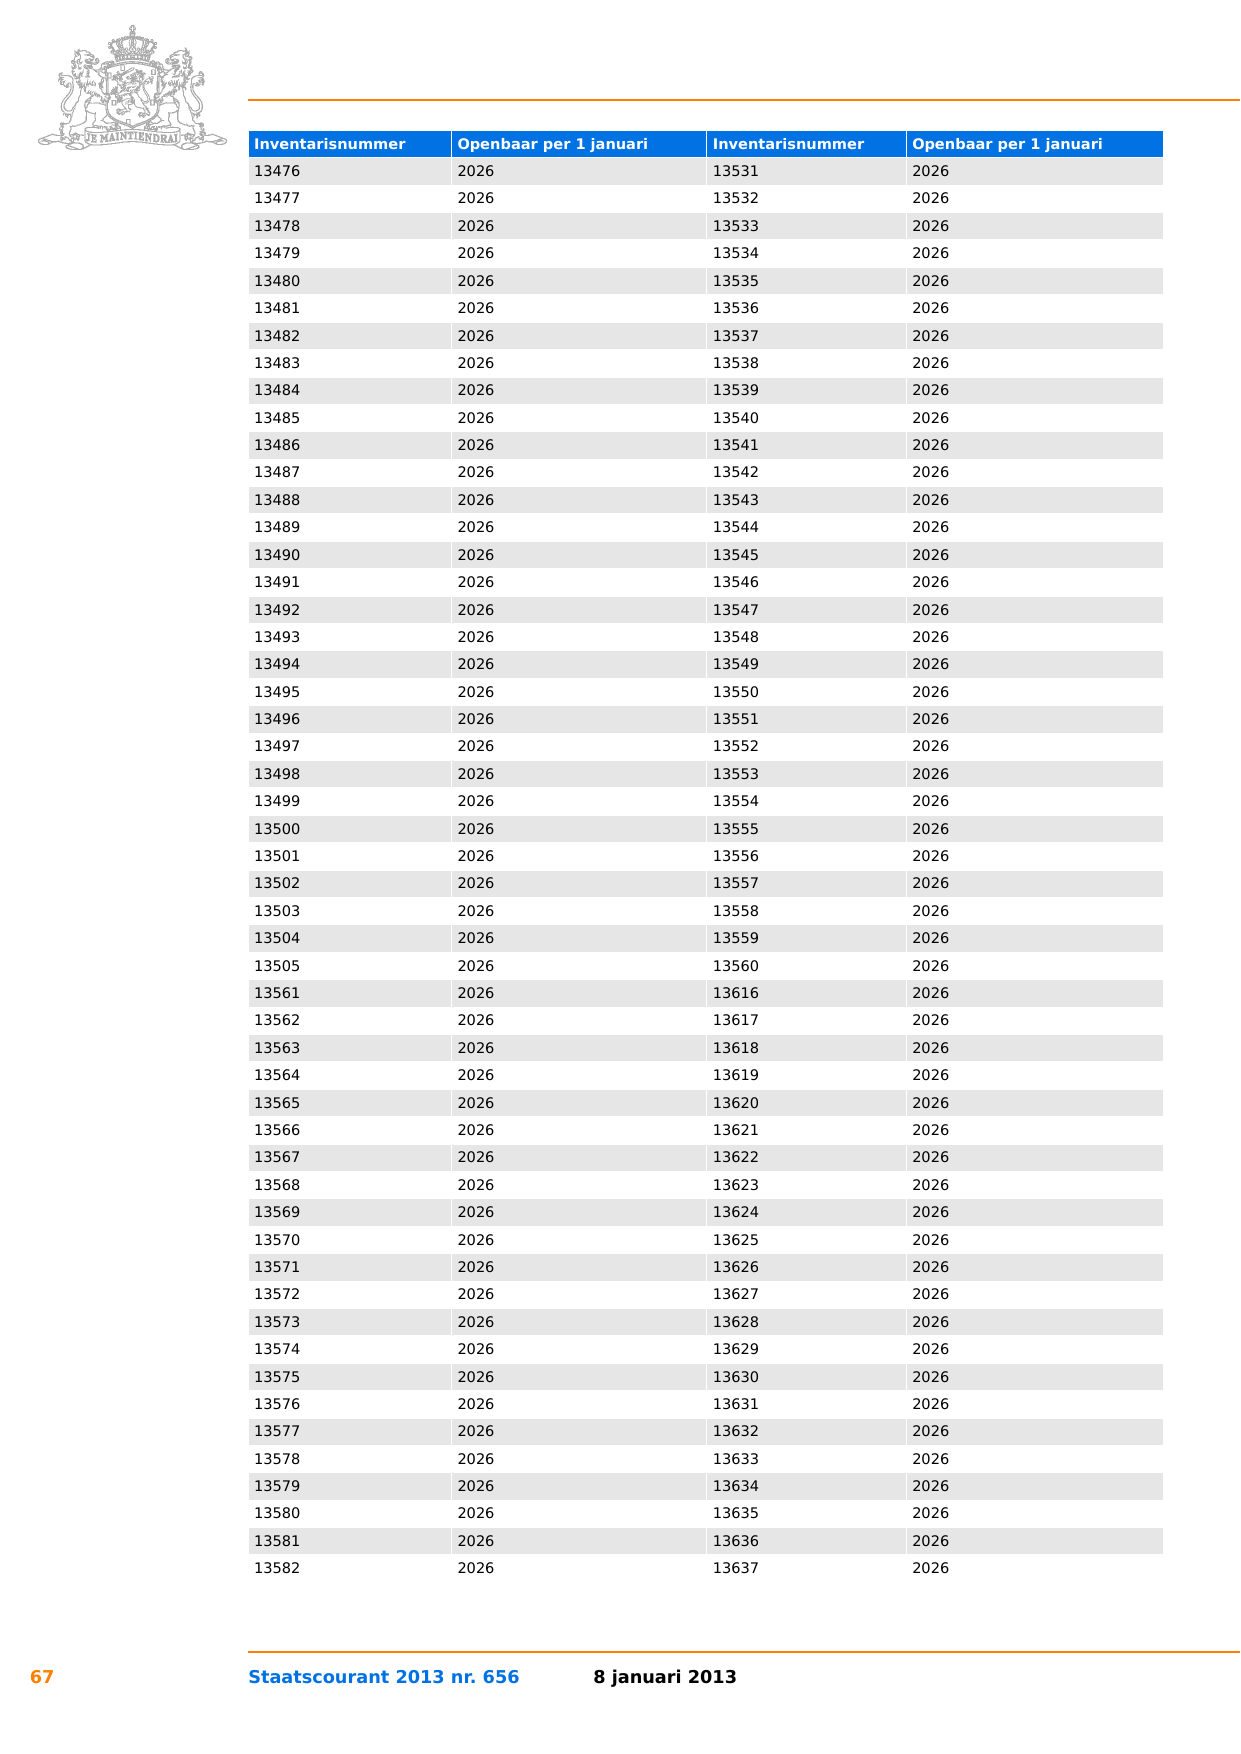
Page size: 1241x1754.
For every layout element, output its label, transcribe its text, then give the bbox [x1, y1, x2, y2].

table_cell 2026 [907, 624, 1163, 650]
table_header Openbaar per 1 januari [452, 131, 706, 157]
table_cell 2026 [452, 460, 706, 486]
table_cell 13567 [249, 1145, 451, 1171]
table_cell 2026 [452, 1172, 706, 1198]
table_cell 2026 [907, 405, 1163, 431]
table_cell 2026 [452, 1035, 706, 1061]
table_cell 2026 [907, 1254, 1163, 1281]
picture [38, 25, 227, 150]
table_cell 2026 [452, 350, 706, 376]
table_cell 13625 [707, 1227, 906, 1253]
table_cell 13543 [707, 487, 906, 513]
table_cell 2026 [907, 350, 1163, 376]
table_cell 13621 [707, 1117, 906, 1143]
table_cell 2026 [452, 1336, 706, 1363]
table_cell 2026 [907, 761, 1163, 787]
table_header Inventarisnummer [249, 131, 451, 157]
table_cell 2026 [452, 816, 706, 842]
table_cell 2026 [907, 515, 1163, 541]
table_cell 2026 [452, 1254, 706, 1281]
table_cell 2026 [452, 158, 706, 185]
table_cell 13626 [707, 1254, 906, 1281]
table_cell 13544 [707, 515, 906, 541]
table_cell 13496 [249, 706, 451, 733]
table_cell 2026 [907, 1501, 1163, 1527]
table_cell 13627 [707, 1282, 906, 1308]
table_cell 13539 [707, 378, 906, 404]
table_cell 13558 [707, 898, 906, 924]
table_cell 13633 [707, 1446, 906, 1472]
table_cell 13549 [707, 651, 906, 678]
table_cell 2026 [907, 1227, 1163, 1253]
table_cell 13485 [249, 405, 451, 431]
table_cell 13623 [707, 1172, 906, 1198]
table_cell 2026 [452, 1063, 706, 1089]
table_cell 13535 [707, 268, 906, 294]
table_cell 2026 [907, 925, 1163, 952]
table_cell 13536 [707, 295, 906, 322]
table_cell 13498 [249, 761, 451, 787]
table_cell 2026 [907, 1336, 1163, 1363]
table_cell 2026 [907, 1090, 1163, 1116]
table_cell 2026 [452, 597, 706, 623]
table_cell 2026 [907, 1063, 1163, 1089]
table_cell 2026 [452, 651, 706, 678]
table_cell 2026 [452, 515, 706, 541]
table_cell 13637 [707, 1556, 906, 1582]
table_cell 13540 [707, 405, 906, 431]
table_cell 2026 [452, 542, 706, 568]
table_cell 13628 [707, 1309, 906, 1335]
table_cell 2026 [452, 624, 706, 650]
table_cell 13561 [249, 980, 451, 1007]
table_cell 13531 [707, 158, 906, 185]
table_cell 13566 [249, 1117, 451, 1143]
table_cell 13555 [707, 816, 906, 842]
table_cell 2026 [907, 323, 1163, 349]
table_cell 13486 [249, 432, 451, 459]
table_cell 13477 [249, 186, 451, 212]
table_cell 13495 [249, 679, 451, 705]
table_cell 13504 [249, 925, 451, 952]
table_cell 2026 [907, 268, 1163, 294]
table_cell 13503 [249, 898, 451, 924]
table_cell 13635 [707, 1501, 906, 1527]
table_cell 2026 [452, 1008, 706, 1034]
table_cell 2026 [907, 789, 1163, 815]
table_cell 2026 [907, 1199, 1163, 1226]
table_cell 13494 [249, 651, 451, 678]
table_cell 13630 [707, 1364, 906, 1390]
table_cell 13537 [707, 323, 906, 349]
table_cell 2026 [452, 1199, 706, 1226]
table_cell 2026 [907, 706, 1163, 733]
table_cell 2026 [907, 1282, 1163, 1308]
table_cell 13476 [249, 158, 451, 185]
table_header Openbaar per 1 januari [907, 131, 1163, 157]
table_cell 2026 [907, 432, 1163, 459]
table_cell 13571 [249, 1254, 451, 1281]
table_cell 13546 [707, 569, 906, 596]
table_cell 13497 [249, 734, 451, 760]
table_cell 2026 [452, 1364, 706, 1390]
table_cell 13492 [249, 597, 451, 623]
table_cell 13480 [249, 268, 451, 294]
table_cell 2026 [452, 1473, 706, 1500]
table_cell 2026 [452, 186, 706, 212]
table_cell 13488 [249, 487, 451, 513]
table_cell 13534 [707, 241, 906, 267]
table_cell 13564 [249, 1063, 451, 1089]
table_cell 2026 [907, 542, 1163, 568]
table_cell 2026 [452, 405, 706, 431]
table_cell 2026 [452, 1391, 706, 1417]
table_cell 13547 [707, 597, 906, 623]
table_cell 13532 [707, 186, 906, 212]
table_cell 13578 [249, 1446, 451, 1472]
table_cell 13554 [707, 789, 906, 815]
table_cell 13617 [707, 1008, 906, 1034]
table_cell 2026 [452, 789, 706, 815]
table_cell 13500 [249, 816, 451, 842]
table_header Inventarisnummer [707, 131, 906, 157]
table_cell 13502 [249, 871, 451, 897]
table_cell 2026 [452, 323, 706, 349]
table_cell 2026 [452, 761, 706, 787]
table_cell 13622 [707, 1145, 906, 1171]
table_cell 2026 [452, 1227, 706, 1253]
table_cell 2026 [907, 843, 1163, 869]
table_cell 2026 [452, 1282, 706, 1308]
table_cell 13478 [249, 213, 451, 239]
table_cell 13482 [249, 323, 451, 349]
table_cell 13582 [249, 1556, 451, 1582]
table_cell 2026 [452, 432, 706, 459]
table_cell 13618 [707, 1035, 906, 1061]
table_cell 13631 [707, 1391, 906, 1417]
table_cell 13501 [249, 843, 451, 869]
table_cell 13562 [249, 1008, 451, 1034]
table_cell 2026 [907, 1309, 1163, 1335]
table_cell 2026 [452, 734, 706, 760]
table_cell 13619 [707, 1063, 906, 1089]
table_cell 2026 [452, 925, 706, 952]
table_cell 13569 [249, 1199, 451, 1226]
table_cell 13489 [249, 515, 451, 541]
table_cell 2026 [907, 734, 1163, 760]
table_cell 2026 [907, 1008, 1163, 1034]
table_cell 13560 [707, 953, 906, 979]
table_cell 13577 [249, 1419, 451, 1445]
table_cell 2026 [452, 898, 706, 924]
table_cell 2026 [907, 295, 1163, 322]
table_cell 13533 [707, 213, 906, 239]
table_cell 2026 [907, 1117, 1163, 1143]
table_cell 2026 [907, 569, 1163, 596]
table_cell 13484 [249, 378, 451, 404]
table_cell 2026 [907, 460, 1163, 486]
table_cell 13538 [707, 350, 906, 376]
table_cell 13565 [249, 1090, 451, 1116]
table_cell 13629 [707, 1336, 906, 1363]
table_cell 13572 [249, 1282, 451, 1308]
table_cell 13579 [249, 1473, 451, 1500]
table_cell 2026 [907, 898, 1163, 924]
table_cell 13499 [249, 789, 451, 815]
table_cell 13575 [249, 1364, 451, 1390]
table_cell 13559 [707, 925, 906, 952]
table_cell 2026 [907, 186, 1163, 212]
table_cell 2026 [907, 1364, 1163, 1390]
table_cell 13493 [249, 624, 451, 650]
table_cell 13541 [707, 432, 906, 459]
table_cell 2026 [907, 378, 1163, 404]
table_cell 2026 [452, 378, 706, 404]
table_cell 2026 [452, 569, 706, 596]
table_cell 13550 [707, 679, 906, 705]
table_cell 2026 [907, 597, 1163, 623]
table_cell 2026 [907, 980, 1163, 1007]
table_cell 2026 [907, 816, 1163, 842]
table_cell 2026 [907, 871, 1163, 897]
table_cell 2026 [907, 1172, 1163, 1198]
table_cell 13636 [707, 1528, 906, 1554]
table_cell 2026 [907, 679, 1163, 705]
table_cell 2026 [907, 1473, 1163, 1500]
table_cell 13581 [249, 1528, 451, 1554]
table_cell 13576 [249, 1391, 451, 1417]
table_cell 2026 [452, 1145, 706, 1171]
table_cell 13548 [707, 624, 906, 650]
table_cell 2026 [907, 953, 1163, 979]
table_cell 2026 [907, 1446, 1163, 1472]
table_cell 2026 [452, 980, 706, 1007]
table_cell 2026 [452, 487, 706, 513]
table_cell 2026 [452, 953, 706, 979]
table_cell 2026 [907, 1419, 1163, 1445]
table_cell 13479 [249, 241, 451, 267]
table_cell 2026 [907, 158, 1163, 185]
table_cell 13490 [249, 542, 451, 568]
table_cell 13491 [249, 569, 451, 596]
table_cell 13620 [707, 1090, 906, 1116]
table_cell 13573 [249, 1309, 451, 1335]
table_cell 2026 [452, 1117, 706, 1143]
table_cell 2026 [452, 1528, 706, 1554]
table_cell 2026 [452, 268, 706, 294]
table_cell 2026 [452, 1446, 706, 1472]
table_cell 13552 [707, 734, 906, 760]
table_cell 13545 [707, 542, 906, 568]
table_cell 2026 [452, 679, 706, 705]
table_cell 2026 [452, 213, 706, 239]
table_cell 2026 [452, 706, 706, 733]
table_cell 13553 [707, 761, 906, 787]
table_cell 2026 [452, 241, 706, 267]
table_cell 13483 [249, 350, 451, 376]
table_cell 13487 [249, 460, 451, 486]
table_cell 13557 [707, 871, 906, 897]
table_cell 2026 [452, 1090, 706, 1116]
table_cell 13616 [707, 980, 906, 1007]
table_cell 2026 [452, 871, 706, 897]
table_cell 2026 [907, 1035, 1163, 1061]
table_cell 2026 [907, 1145, 1163, 1171]
table_cell 13574 [249, 1336, 451, 1363]
table_cell 2026 [452, 295, 706, 322]
table_cell 2026 [907, 1528, 1163, 1554]
table_cell 2026 [452, 843, 706, 869]
table_cell 2026 [907, 651, 1163, 678]
table_cell 2026 [907, 487, 1163, 513]
table_cell 13551 [707, 706, 906, 733]
table_cell 13556 [707, 843, 906, 869]
table_cell 13542 [707, 460, 906, 486]
table_cell 2026 [452, 1419, 706, 1445]
table_cell 13632 [707, 1419, 906, 1445]
table_cell 2026 [907, 213, 1163, 239]
table_cell 13568 [249, 1172, 451, 1198]
table_cell 13481 [249, 295, 451, 322]
table_cell 13563 [249, 1035, 451, 1061]
table_cell 2026 [907, 241, 1163, 267]
table_cell 2026 [907, 1391, 1163, 1417]
table_cell 2026 [452, 1556, 706, 1582]
table_cell 2026 [452, 1501, 706, 1527]
table_cell 13570 [249, 1227, 451, 1253]
table_cell 2026 [907, 1556, 1163, 1582]
table_cell 13634 [707, 1473, 906, 1500]
table_cell 13580 [249, 1501, 451, 1527]
table_cell 13505 [249, 953, 451, 979]
table_cell 2026 [452, 1309, 706, 1335]
table_cell 13624 [707, 1199, 906, 1226]
